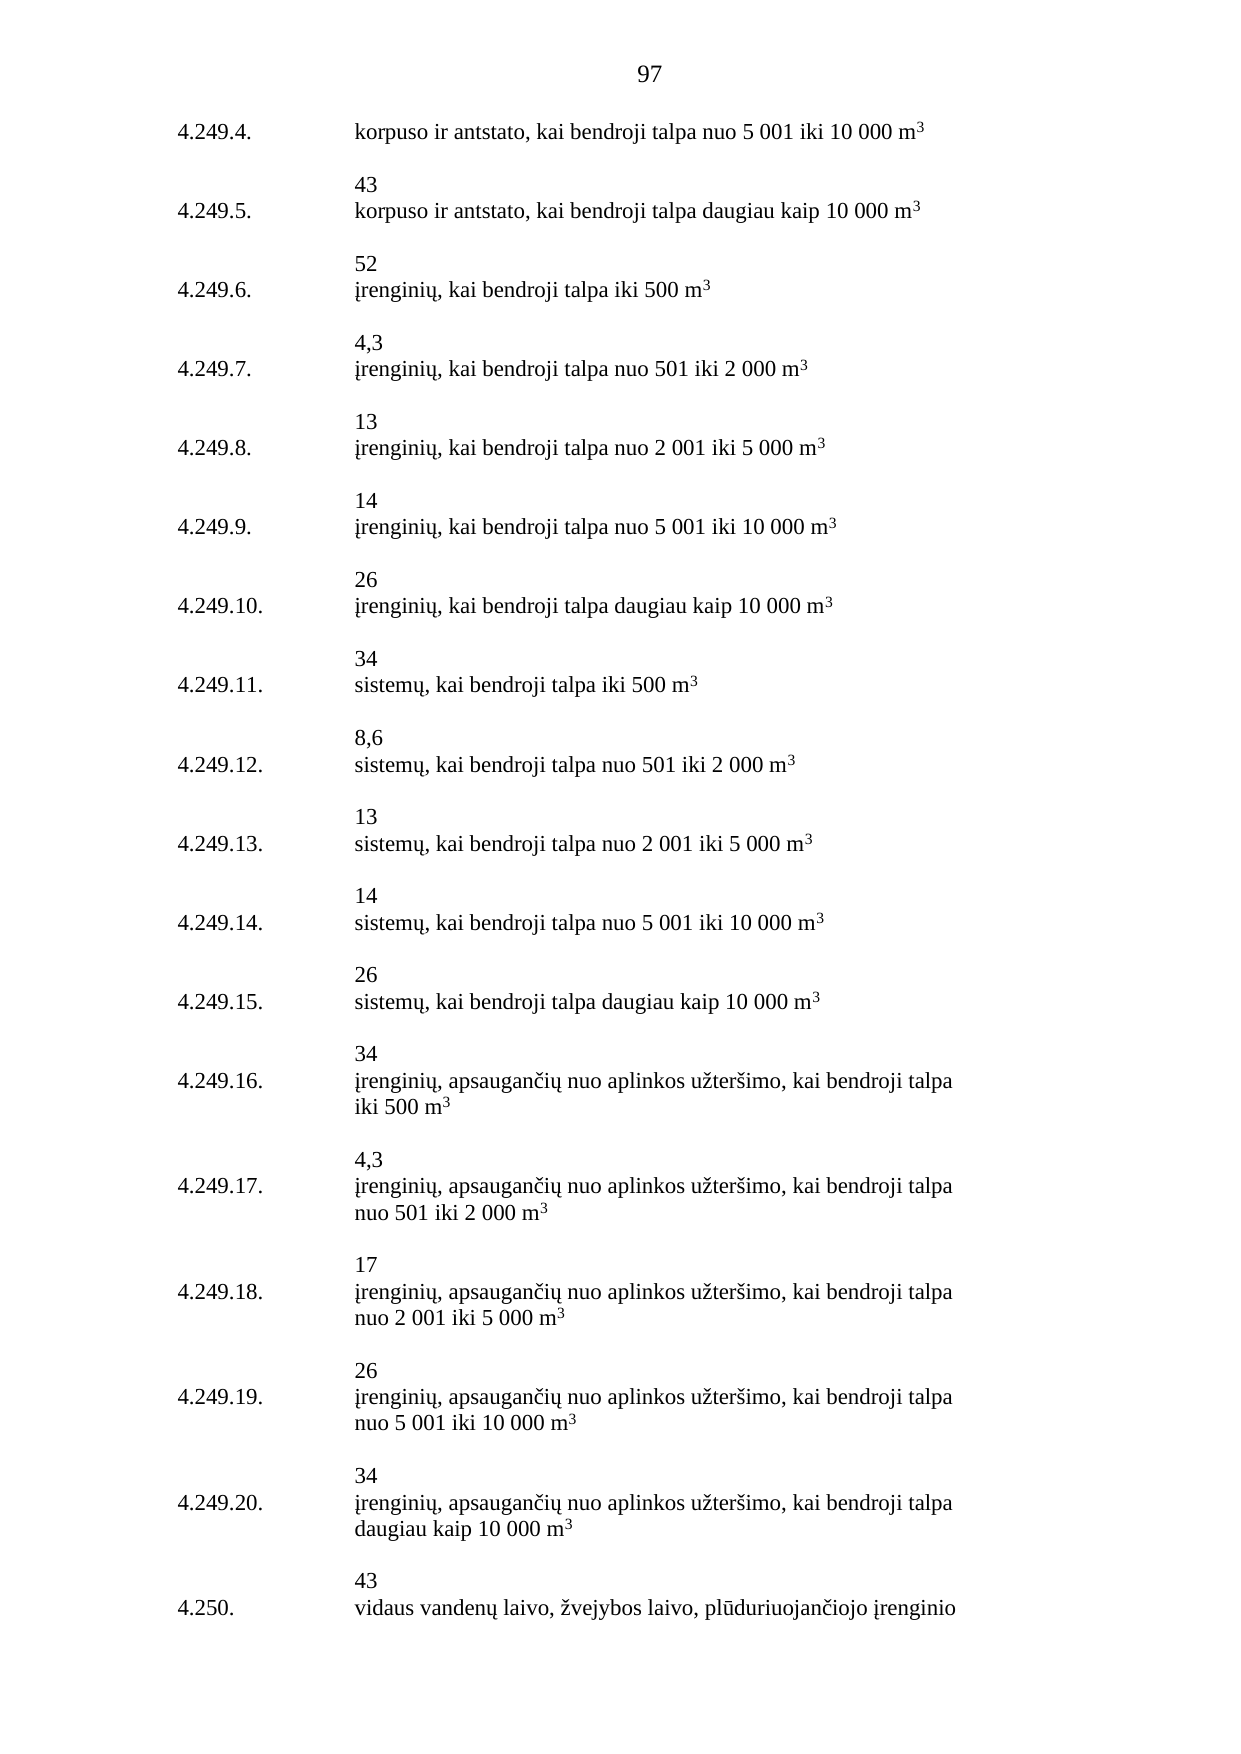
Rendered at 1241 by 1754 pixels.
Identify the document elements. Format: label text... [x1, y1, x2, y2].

text 4.249.12. sistemų, kai bendroji talpa nuo 501 iki 2 000 m3 13 [177, 751, 974, 830]
text 4.249.20. įrenginių, apsaugančių nuo aplinkos užteršimo, kai bendroji talpa [177, 1488, 974, 1515]
text 4.249.11. sistemų, kai bendroji talpa iki 500 m3 8,6 [177, 672, 974, 751]
text 4.250. vidaus vandenų laivo, žvejybos laivo, plūduriuojančiojo įrenginio [177, 1594, 974, 1620]
text 4.249.4. korpuso ir antstato, kai bendroji talpa nuo 5 001 iki 10 000 m3 43 [177, 118, 974, 197]
text iki 500 m3 4,3 [354, 1093, 974, 1172]
text 4.249.17. įrenginių, apsaugančių nuo aplinkos užteršimo, kai bendroji talpa [177, 1172, 974, 1199]
text 4.249.16. įrenginių, apsaugančių nuo aplinkos užteršimo, kai bendroji talpa [177, 1067, 974, 1093]
text 4.249.6. įrenginių, kai bendroji talpa iki 500 m3 4,3 [177, 276, 974, 355]
text 4.249.5. korpuso ir antstato, kai bendroji talpa daugiau kaip 10 000 m3 52 [177, 197, 974, 276]
text 4.249.13. sistemų, kai bendroji talpa nuo 2 001 iki 5 000 m3 14 [177, 830, 974, 909]
text nuo 501 iki 2 000 m3 17 [354, 1199, 974, 1278]
text nuo 2 001 iki 5 000 m3 26 [354, 1304, 974, 1383]
text daugiau kaip 10 000 m3 43 [354, 1515, 974, 1594]
text nuo 5 001 iki 10 000 m3 34 [354, 1409, 974, 1488]
text 4.249.7. įrenginių, kai bendroji talpa nuo 501 iki 2 000 m3 13 [177, 355, 974, 434]
text 4.249.10. įrenginių, kai bendroji talpa daugiau kaip 10 000 m3 34 [177, 592, 974, 672]
text 4.249.9. įrenginių, kai bendroji talpa nuo 5 001 iki 10 000 m3 26 [177, 513, 974, 592]
text 4.249.19. įrenginių, apsaugančių nuo aplinkos užteršimo, kai bendroji talpa [177, 1383, 974, 1409]
text 4.249.8. įrenginių, kai bendroji talpa nuo 2 001 iki 5 000 m3 14 [177, 434, 974, 513]
text 4.249.15. sistemų, kai bendroji talpa daugiau kaip 10 000 m3 34 [177, 988, 974, 1067]
text 4.249.14. sistemų, kai bendroji talpa nuo 5 001 iki 10 000 m3 26 [177, 909, 974, 988]
text 4.249.18. įrenginių, apsaugančių nuo aplinkos užteršimo, kai bendroji talpa [177, 1278, 974, 1304]
